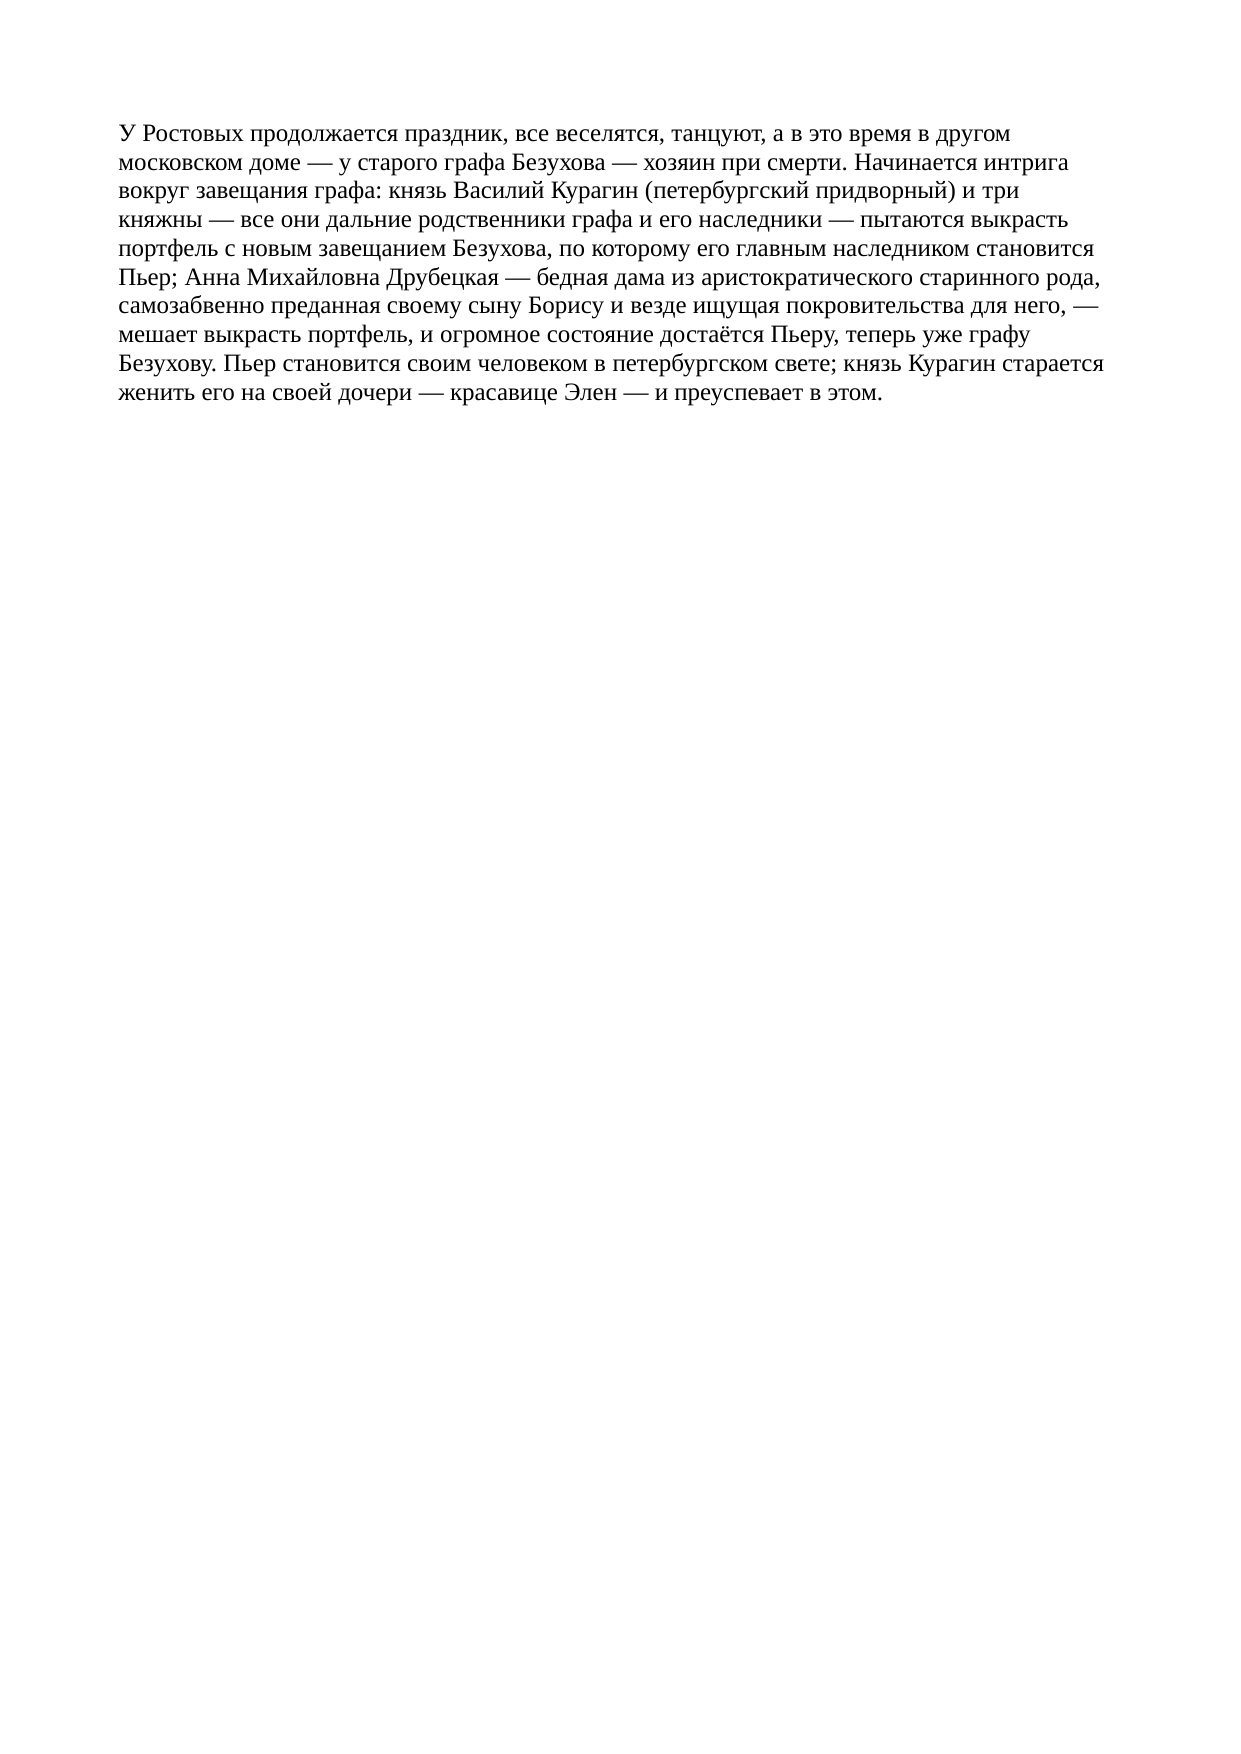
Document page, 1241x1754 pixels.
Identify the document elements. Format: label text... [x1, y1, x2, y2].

text У Ростовых продолжается праздник, все веселятся, танцуют, а в это время в другом московском доме — у старого графа Безухова — хозяин при смерти. Начинается интрига вокруг завещания графа: князь Василий Курагин (петербургский придворный) и три княжны — все они дальние родственники графа и его наследники — пытаются выкрасть портфель с новым завещанием Безухова, по которому его главным наследником становится Пьер; Анна Михайловна Друбецкая — бедная дама из аристокра­ти­ческого старинного рода, самозабвенно преданная своему сыну Борису и везде ищущая покрови­тельства для него, — мешает выкрасть портфель, и огромное состояние достаётся Пьеру, теперь уже графу Безухову. Пьер становится своим человеком в петербургском свете; князь Курагин старается женить его на своей дочери — красавице Элен — и преуспевает в этом. [118, 118, 1122, 406]
